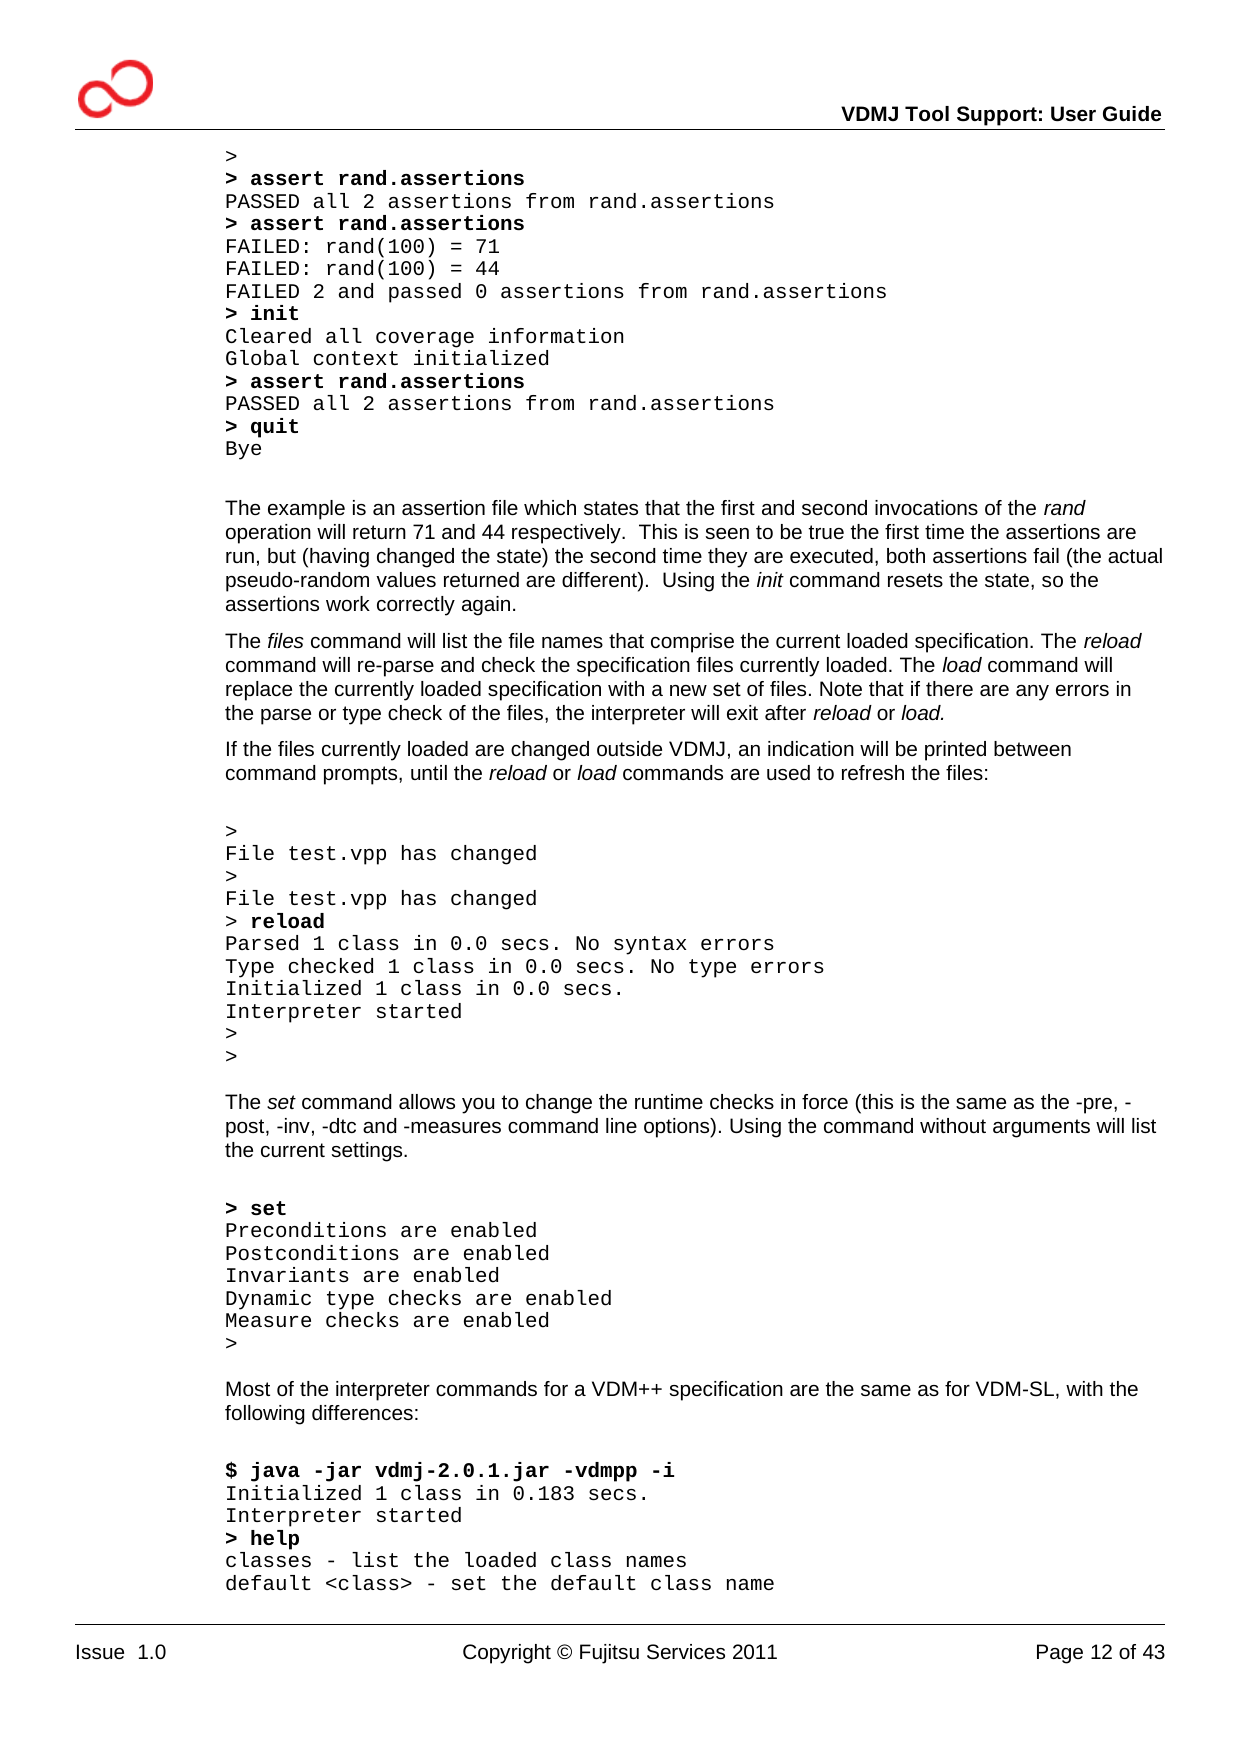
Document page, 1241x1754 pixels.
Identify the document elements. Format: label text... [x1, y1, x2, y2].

text Bye [225, 438, 1165, 460]
text default <class> - set the default class name [225, 1572, 1165, 1595]
text The files command will list the file names that comprise the current loaded specification. The reload command will re-parse and check the specification files currently loaded. The load command will replace the currently loaded specification with a new set of files. Note that if there are any errors in the parse or type check of the files, the interpreter will exit after reload or load. [225, 629, 1165, 725]
text Parsed 1 class in 0.0 secs. No syntax errors [225, 933, 1165, 955]
text Initialized 1 class in 0.0 secs. [225, 978, 1165, 1000]
text > assert rand.assertions [225, 168, 1165, 190]
text Global context initialized [225, 348, 1165, 370]
text Cleared all coverage information [225, 325, 1165, 348]
text If the files currently loaded are changed outside VDMJ, an indication will be printed between command prompts, until the reload or load commands are used to refresh the files: [225, 737, 1165, 785]
text Dynamic type checks are enabled [225, 1287, 1165, 1309]
text Preconditions are enabled [225, 1219, 1165, 1242]
text > [225, 1045, 1165, 1068]
text Measure checks are enabled [225, 1309, 1165, 1332]
text classes - list the loaded class names [225, 1550, 1165, 1572]
text Interpreter started [225, 1000, 1165, 1023]
text PASSED all 2 assertions from rand.assertions [225, 190, 1165, 213]
text The set command allows you to change the runtime checks in force (this is the same as the -pre, -post, -inv, -dtc and -measures command line options). Using the command without arguments will list the current settings. [225, 1090, 1165, 1162]
text Most of the interpreter commands for a VDM++ specification are the same as for VDM-SL, with the following differences: [225, 1377, 1165, 1425]
text > [225, 1023, 1165, 1045]
text > reload [225, 910, 1165, 933]
picture [78, 52, 153, 128]
text File test.vpp has changed [225, 843, 1165, 865]
text The example is an assertion file which states that the first and second invocations of the rand operation will return 71 and 44 respectively. This is seen to be true the first time the assertions are run, but (having changed the state) the second time they are executed, both assertions fail (the actual pseudo-random values returned are different). Using the init command resets the state, so the assertions work correctly again. [225, 497, 1165, 616]
text Interpreter started [225, 1505, 1165, 1527]
text > [225, 1332, 1165, 1354]
text File test.vpp has changed [225, 888, 1165, 910]
text > assert rand.assertions [225, 213, 1165, 235]
text > assert rand.assertions [225, 370, 1165, 393]
text FAILED 2 and passed 0 assertions from rand.assertions [225, 280, 1165, 303]
text > help [225, 1527, 1165, 1550]
text > quit [225, 415, 1165, 438]
text FAILED: rand(100) = 44 [225, 258, 1165, 280]
text > set [225, 1197, 1165, 1219]
text Initialized 1 class in 0.183 secs. [225, 1482, 1165, 1505]
text > [225, 145, 1165, 168]
text > [225, 820, 1165, 843]
text Invariants are enabled [225, 1264, 1165, 1287]
text > [225, 865, 1165, 888]
text FAILED: rand(100) = 71 [225, 235, 1165, 258]
text > init [225, 303, 1165, 325]
text Postconditions are enabled [225, 1242, 1165, 1264]
text PASSED all 2 assertions from rand.assertions [225, 393, 1165, 415]
text $ java -jar vdmj-2.0.1.jar -vdmpp -i [225, 1460, 1165, 1482]
text Type checked 1 class in 0.0 secs. No type errors [225, 955, 1165, 978]
